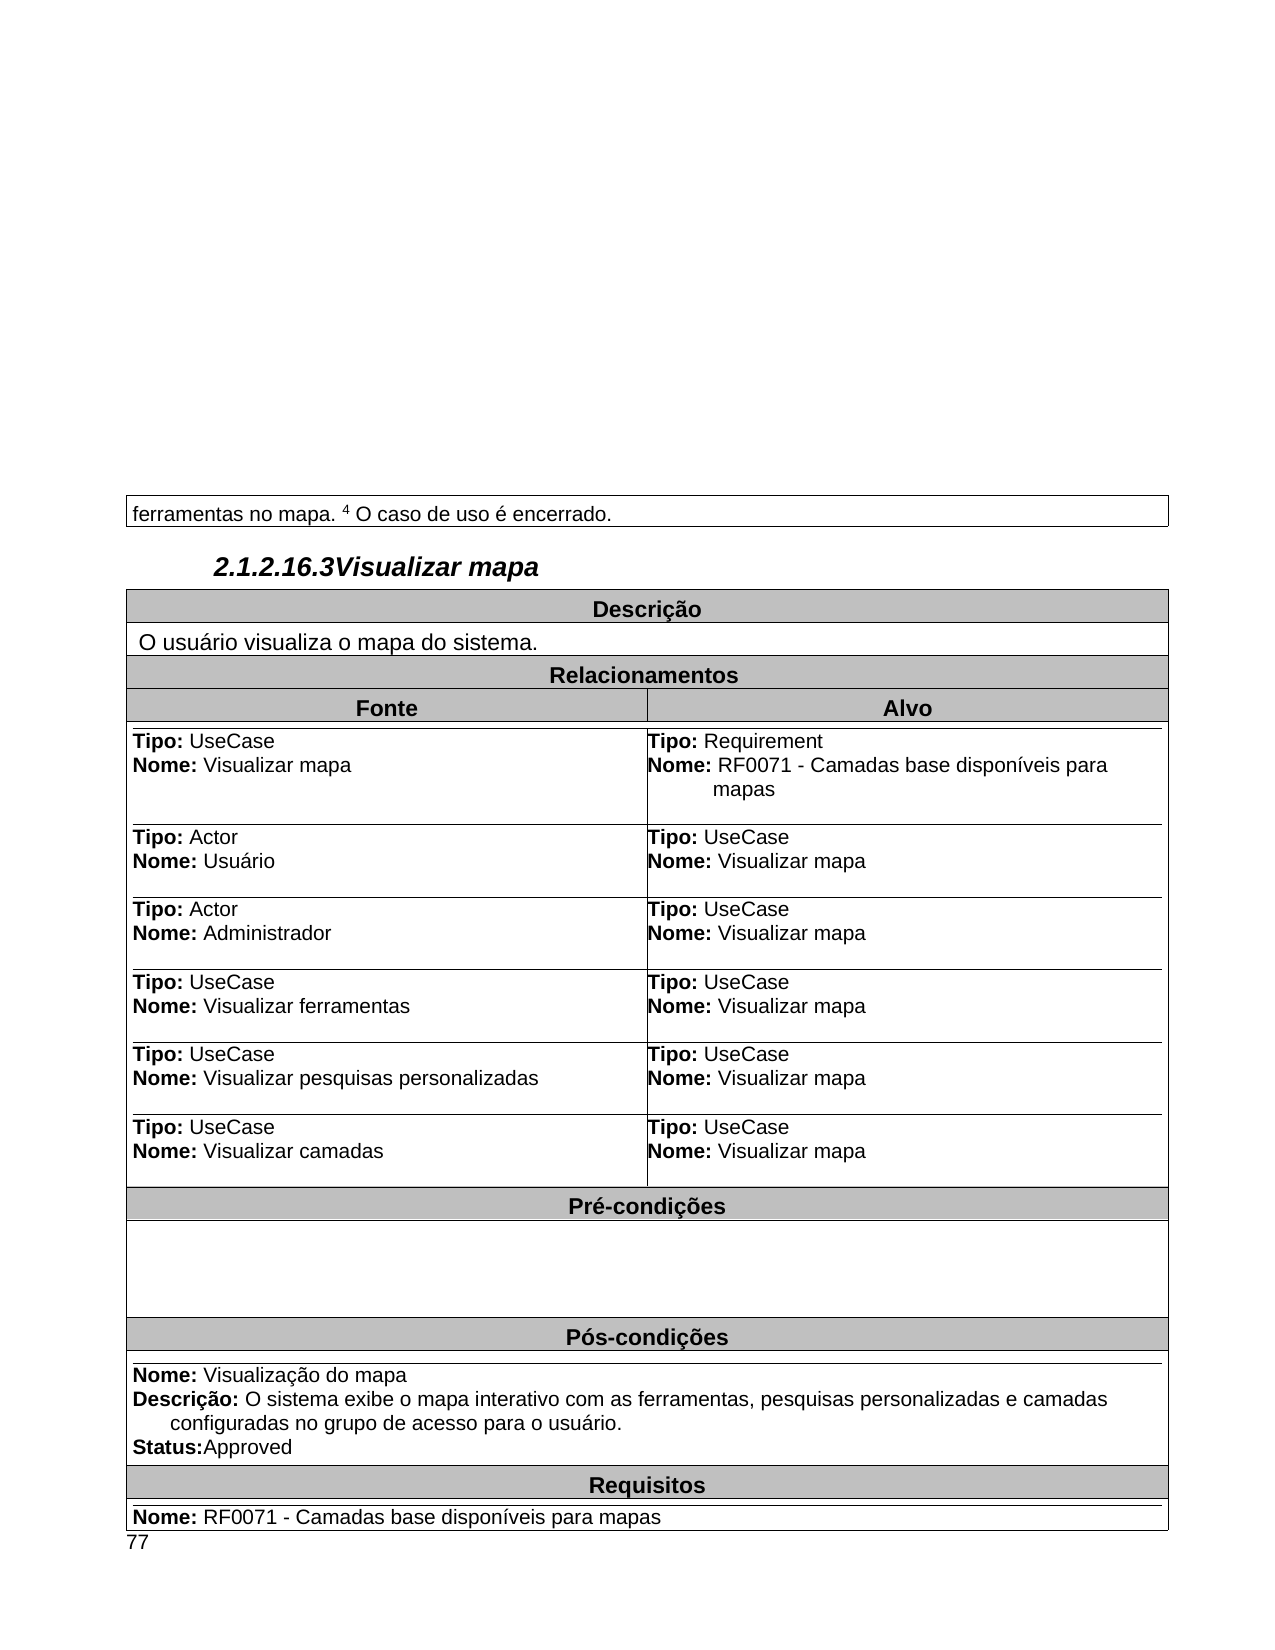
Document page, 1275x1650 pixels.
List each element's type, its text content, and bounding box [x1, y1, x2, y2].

table_cell Tipo: Actor Nome: Administrador [133, 898, 647, 969]
table_cell O usuário visualiza o mapa do sistema. [127, 623, 1168, 655]
table_cell Tipo: UseCase Nome: Visualizar mapa [648, 1043, 1162, 1114]
table_cell ferramentas no mapa. 4 O caso de uso é encerrado. [127, 496, 1168, 526]
table_cell Tipo: UseCase Nome: Visualizar mapa [648, 1115, 1162, 1186]
table_cell Tipo: UseCase Nome: Visualizar ferramentas [133, 970, 647, 1042]
table_header Nome: Visualização do mapa Descrição: O sistema exibe o mapa interativo com as ferramentas, pesquisas personalizadas e camadas configuradas no grupo de acesso para o usuário. Status:Approved [133, 1364, 1162, 1459]
table_header Nome: RF0071 - Camadas base disponíveis para mapas [133, 1506, 1162, 1529]
table_cell Tipo: UseCase Nome: Visualizar mapa [648, 898, 1162, 969]
table_cell Tipo: Actor Nome: Usuário [133, 825, 647, 897]
table_cell Pré-condições [127, 1188, 1168, 1219]
table_cell [127, 1499, 1168, 1529]
table_cell [127, 1221, 1168, 1317]
table_cell [127, 722, 1168, 1186]
table_header Tipo: UseCase Nome: Visualizar mapa [133, 729, 647, 824]
table_header Descrição [127, 590, 1168, 622]
table_cell Alvo [648, 689, 1168, 721]
table_cell Pós-condições [127, 1318, 1168, 1350]
table_cell Tipo: UseCase Nome: Visualizar pesquisas personalizadas [133, 1043, 647, 1114]
table_cell Relacionamentos [127, 656, 1168, 688]
table_cell Tipo: UseCase Nome: Visualizar mapa [648, 970, 1162, 1042]
table_cell Fonte [127, 689, 647, 721]
list Visualizar mapa [214, 551, 1155, 582]
table_cell [127, 1351, 1168, 1465]
table_cell Tipo: UseCase Nome: Visualizar mapa [648, 825, 1162, 897]
table_header Tipo: Requirement Nome: RF0071 - Camadas base disponíveis para mapas [648, 729, 1162, 824]
table_cell Requisitos [127, 1466, 1168, 1498]
table_cell Tipo: UseCase Nome: Visualizar camadas [133, 1115, 647, 1186]
